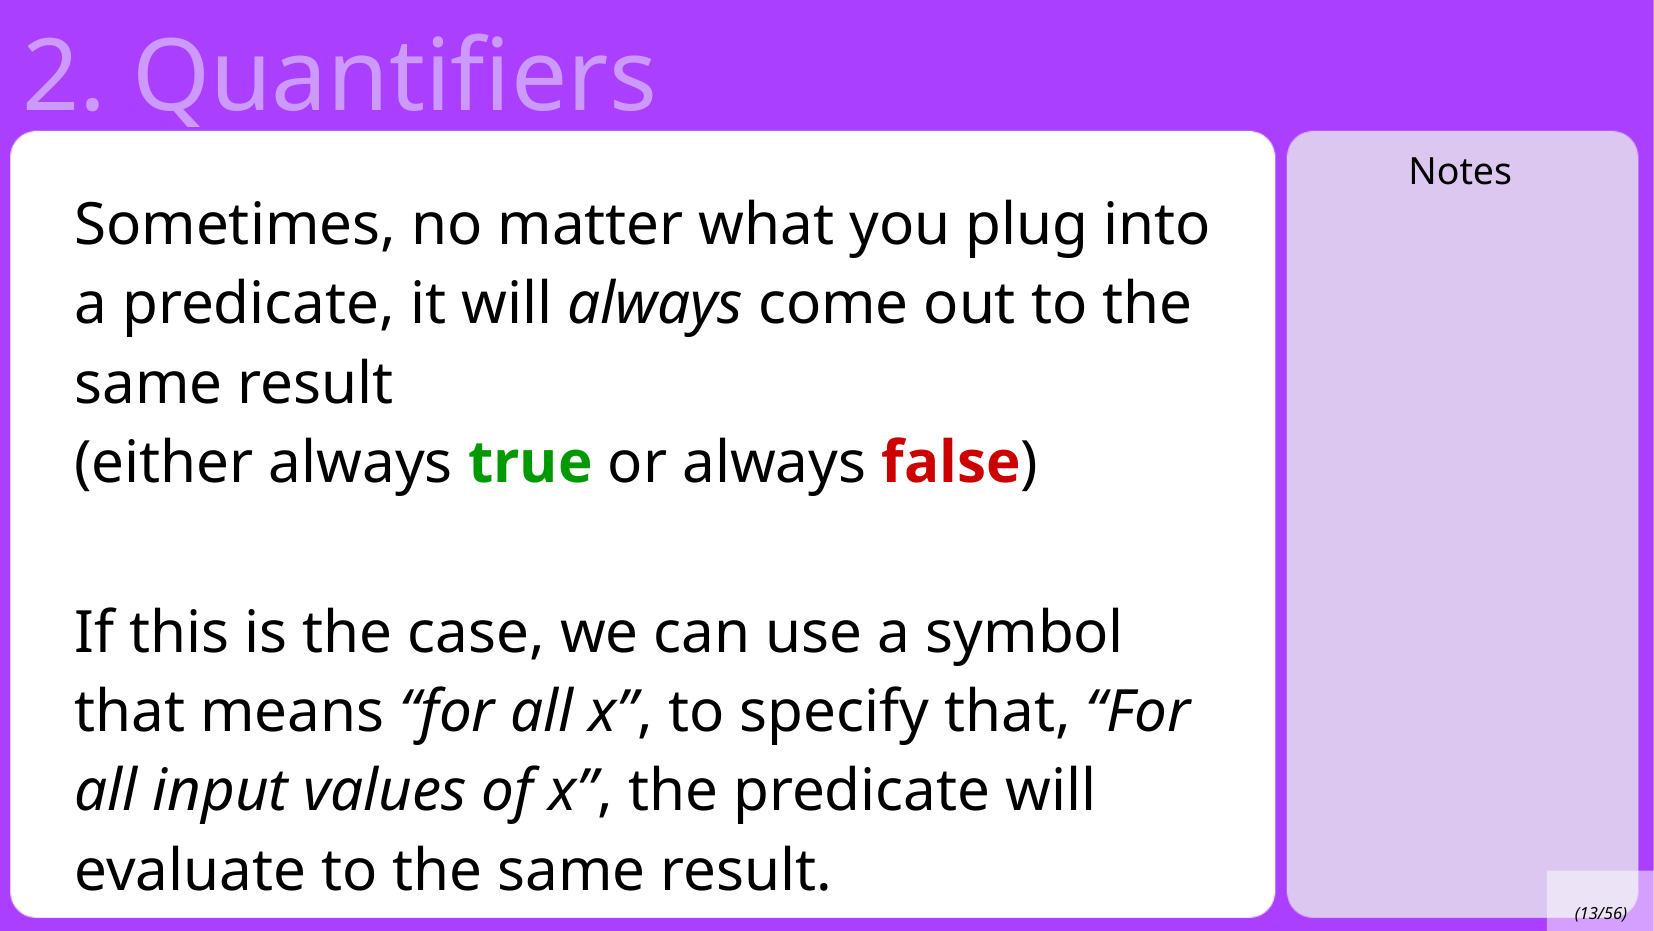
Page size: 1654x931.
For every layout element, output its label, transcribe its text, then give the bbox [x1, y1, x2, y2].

text_box Sometimes, no matter what you plug into a predicate, it will always come out to the same result (either always true or always false) If this is the case, we can use a symbol that means “for all x”, to specify that, “For all input values of x”, the predicate will evaluate to the same result. [74, 182, 1238, 779]
title 2. Quantifiers [22, 13, 1511, 130]
text_box Notes [1290, 141, 1631, 199]
text_box (56/56) [1546, 877, 1654, 931]
picture [0, 0, 1654, 931]
